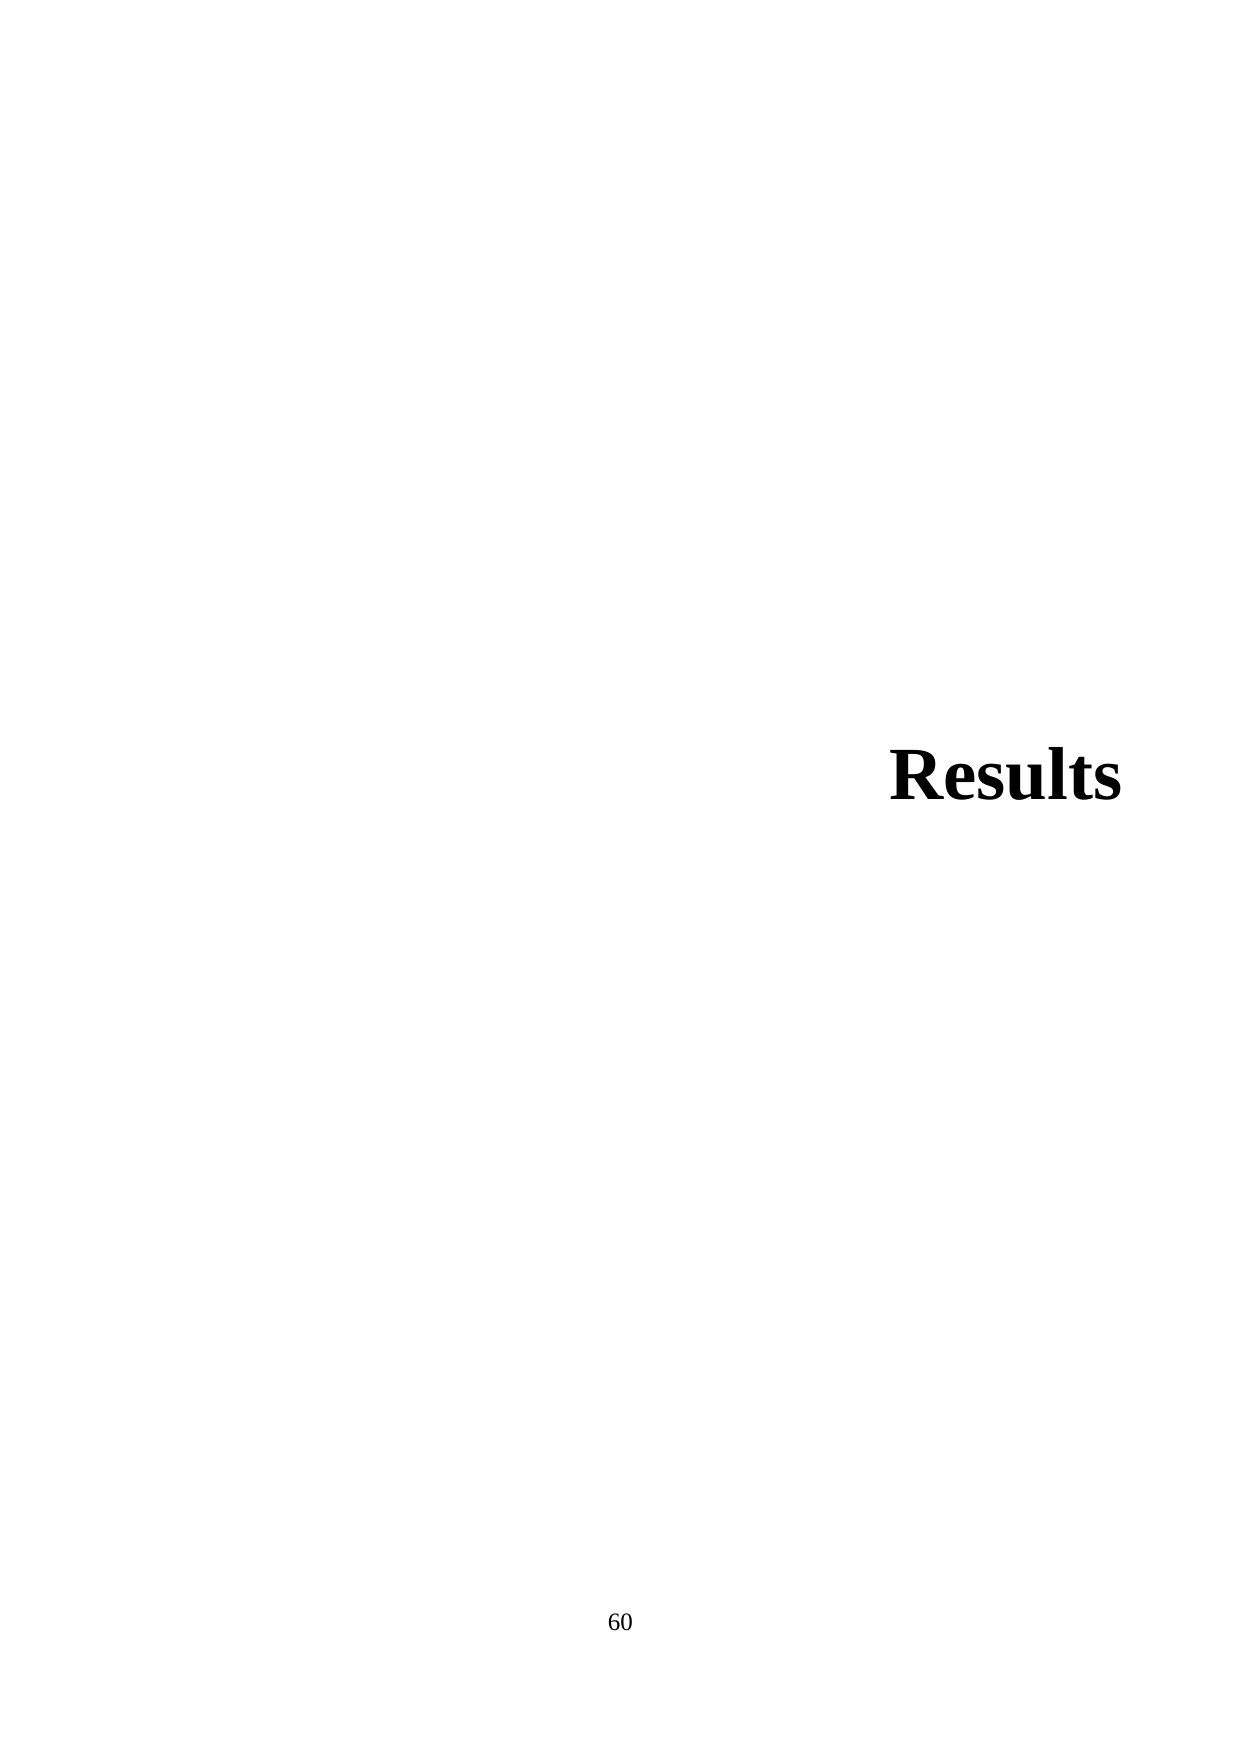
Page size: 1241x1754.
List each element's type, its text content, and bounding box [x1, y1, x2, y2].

subtitle Results [118, 729, 1122, 815]
